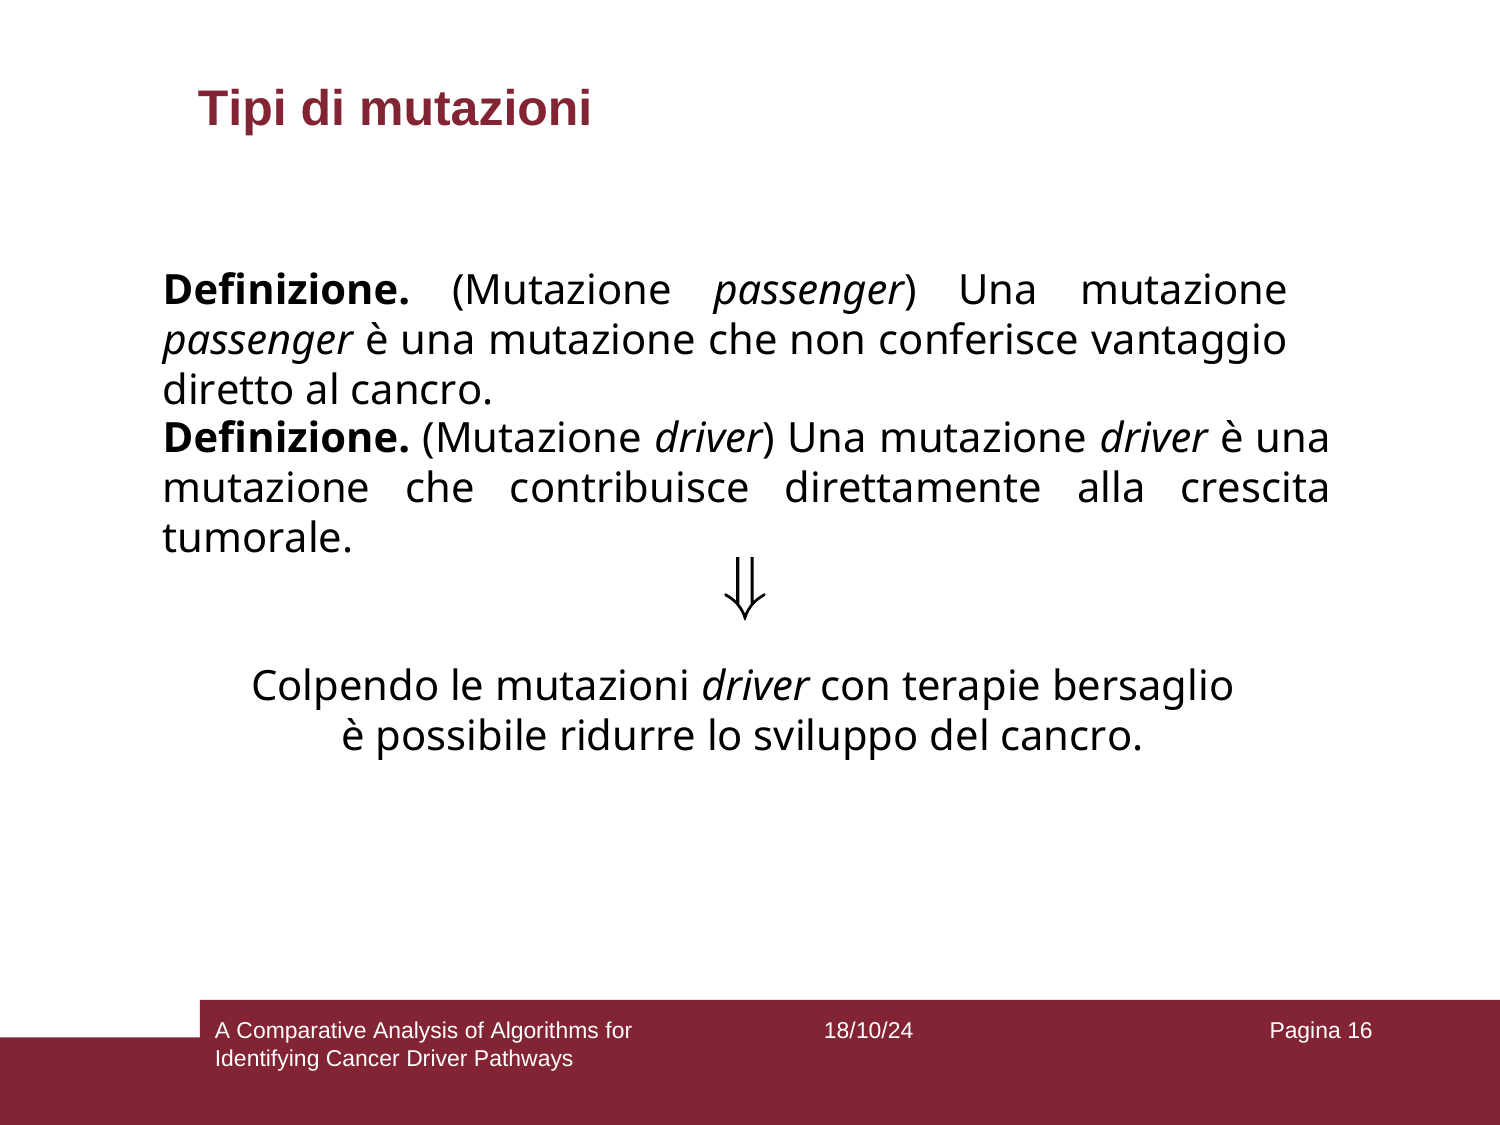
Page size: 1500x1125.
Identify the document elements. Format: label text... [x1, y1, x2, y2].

text_box A Comparative Analysis of Algorithms for Identifying Cancer Driver Pathways [199, 1008, 676, 1084]
text_box Colpendo le mutazioni driver con terapie bersaglio è possibile ridurre lo sviluppo del cancro. [236, 651, 1251, 767]
text_box Definizione. (Mutazione driver) Una mutazione driver è una mutazione che contribuisce direttamente alla crescita tumorale. [147, 403, 1359, 519]
text_box 18/10/24 [712, 1008, 1026, 1084]
text_box Pagina <number> [1074, 1008, 1388, 1084]
text_box Definizione. (Mutazione passenger) Una mutazione passenger è una mutazione che non conferisce vantaggio diretto al cancro. [147, 255, 1359, 371]
picture [724, 557, 766, 621]
title Tipi di mutazioni [183, 67, 1400, 150]
